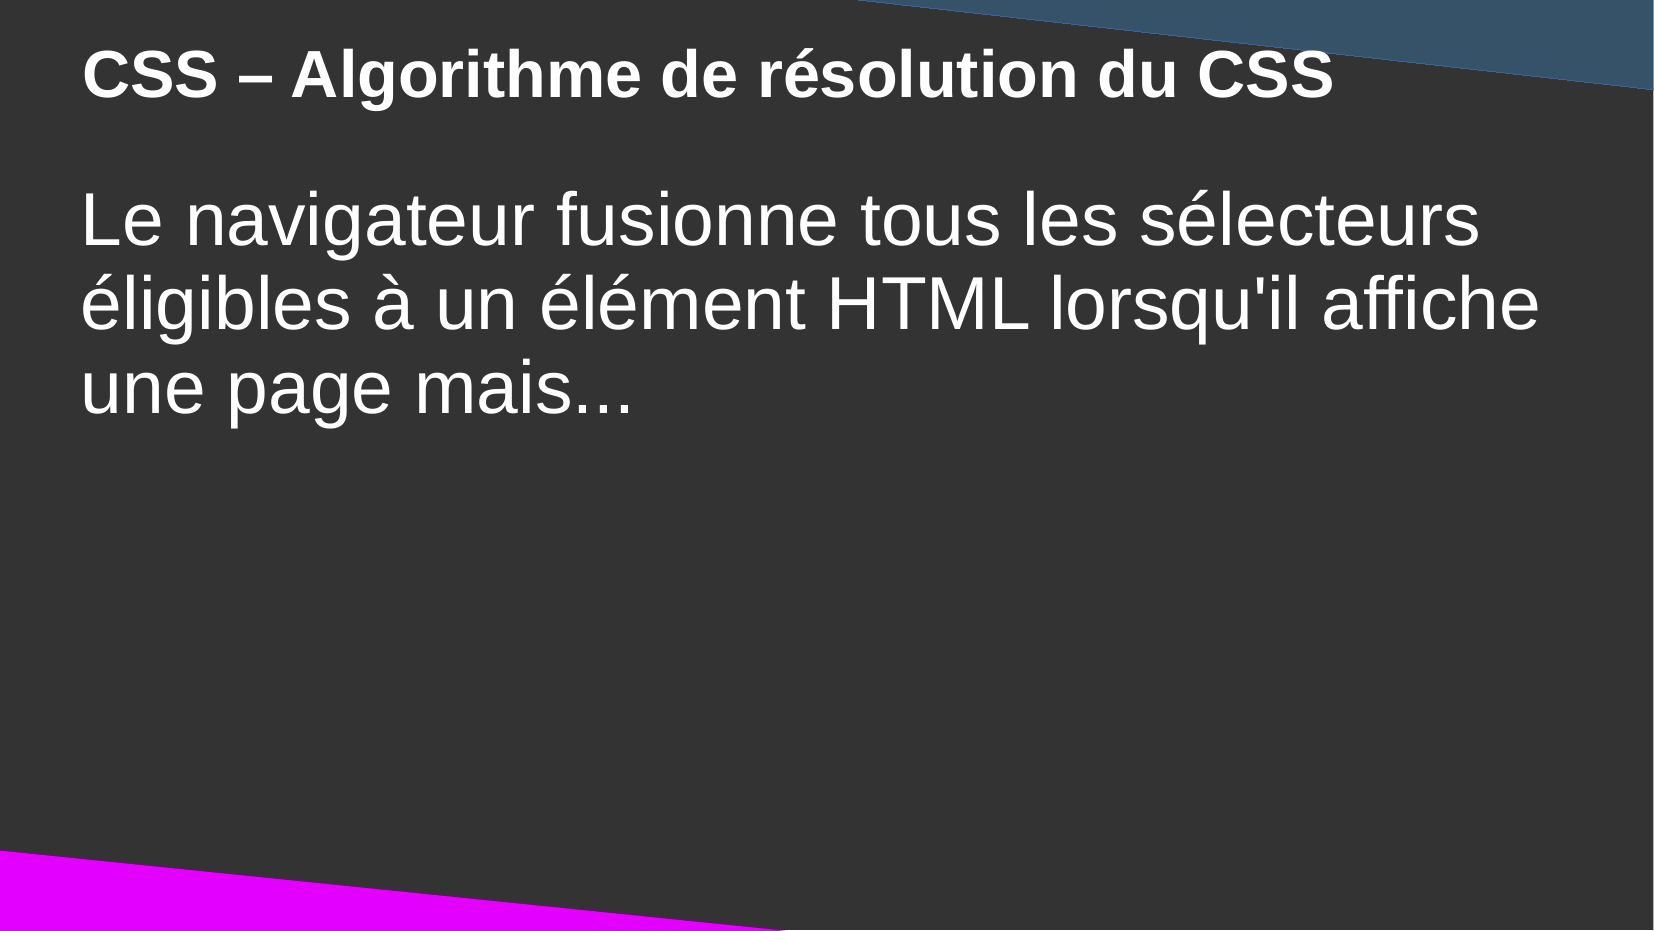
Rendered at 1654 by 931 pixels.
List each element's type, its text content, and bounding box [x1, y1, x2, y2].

text_box [858, 0, 1654, 90]
list Le navigateur fusionne tous les sélecteurs éligibles à un élément HTML lorsqu'il affiche une page mais... [80, 177, 1605, 780]
title CSS – Algorithme de résolution du CSS [82, 37, 1571, 114]
text_box [0, 850, 788, 931]
